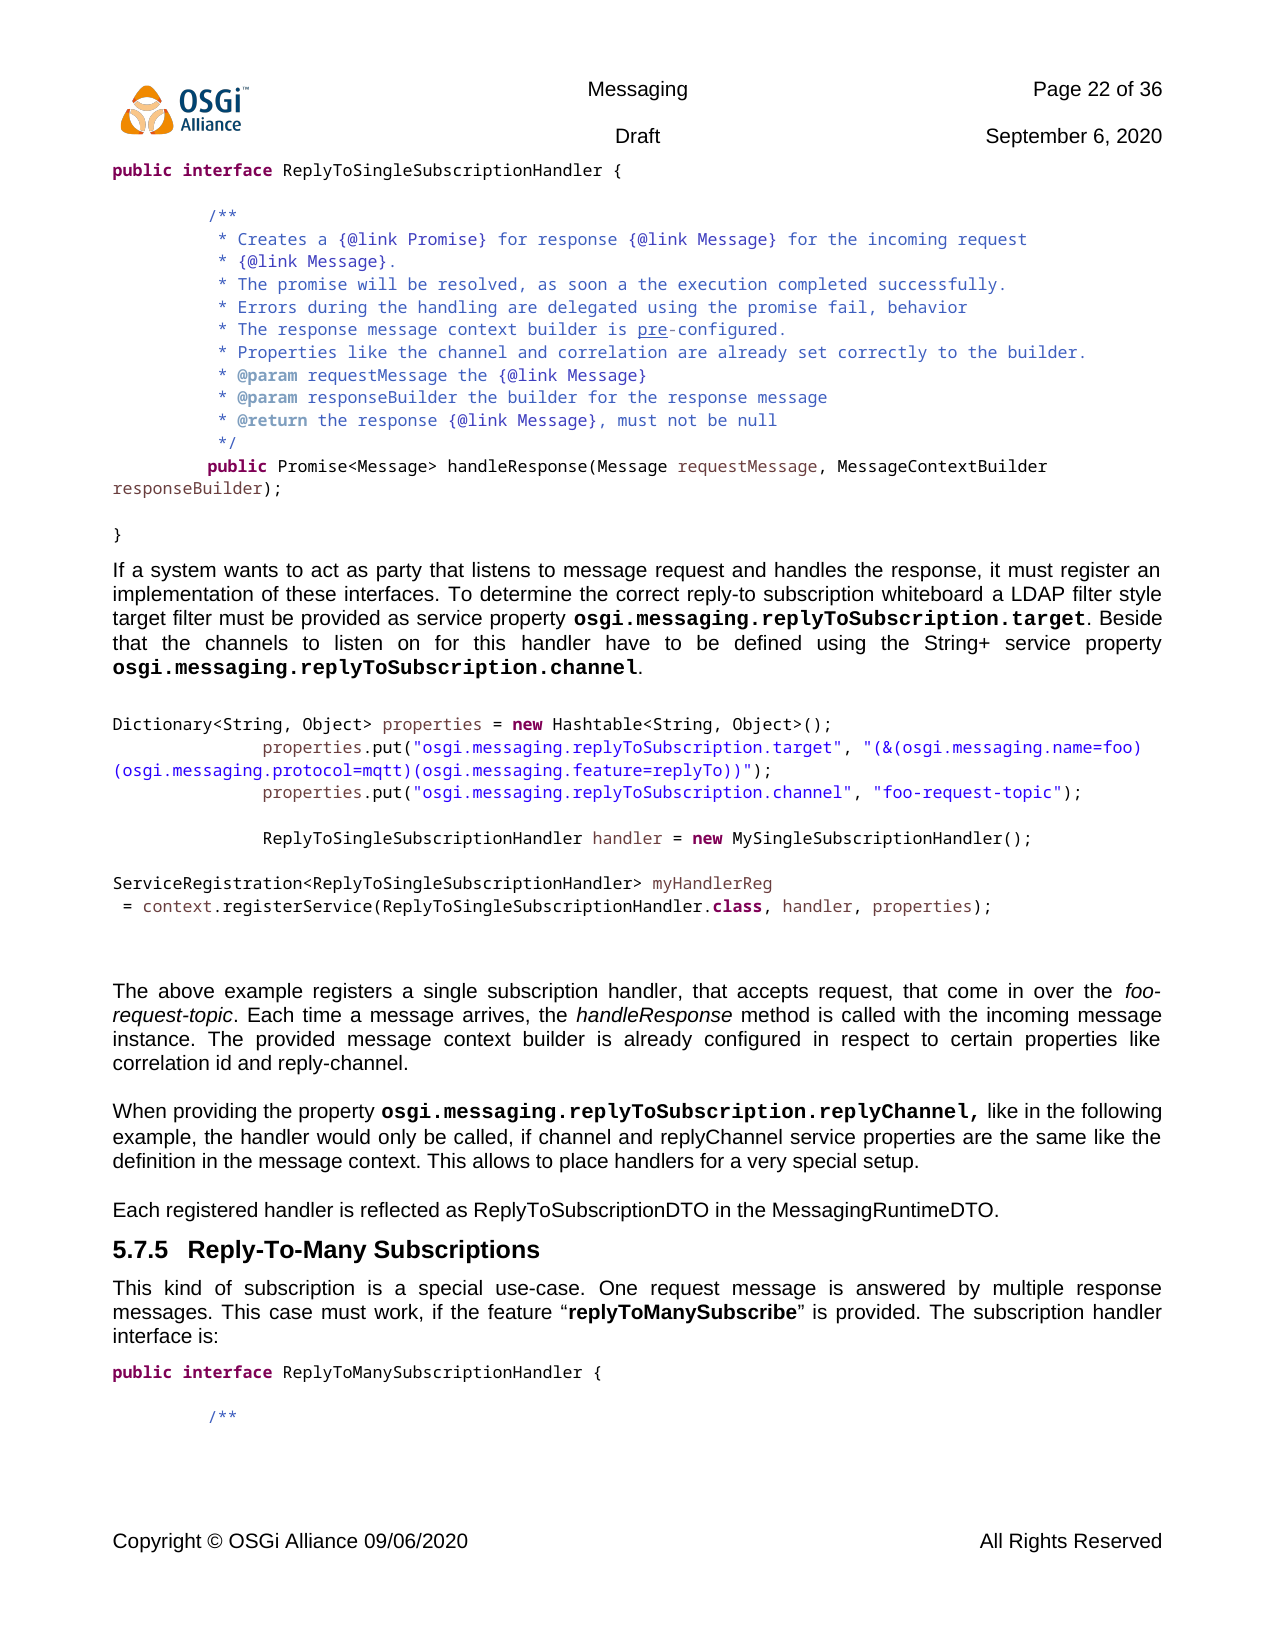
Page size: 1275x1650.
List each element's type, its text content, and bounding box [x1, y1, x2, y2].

text Each registered handler is reflected as ReplyToSubscriptionDTO in the MessagingRuntimeDTO. [112, 1198, 1162, 1222]
text public interface ReplyToManySubscriptionHandler { [112, 1360, 1162, 1383]
text ServiceRegistration<ReplyToSingleSubscriptionHandler> myHandlerReg [112, 872, 1162, 894]
text Dictionary<String, Object> properties = new Hashtable<String, Object>(); [112, 713, 1162, 735]
text public interface ReplyToSingleSubscriptionHandler { [112, 159, 1162, 182]
subtitle Reply-To-Many Subscriptions [112, 1234, 1162, 1263]
text /** [112, 1406, 1162, 1428]
text } [112, 522, 1162, 545]
text properties.put("osgi.messaging.replyToSubscription.target", "(&(osgi.messaging.name=foo)(osgi.messaging.protocol=mqtt)(osgi.messaging.feature=replyTo))"); [112, 735, 1162, 781]
text When providing the property osgi.messaging.replyToSubscription.replyChannel, like in the following example, the handler would only be called, if channel and replyChannel service properties are the same like the definition in the message context. This allows to place handlers for a very special setup. [112, 1099, 1162, 1173]
picture [113, 78, 257, 142]
text * @param responseBuilder the builder for the response message [112, 386, 1162, 409]
text properties.put("osgi.messaging.replyToSubscription.channel", "foo-request-topic"); [112, 781, 1162, 803]
text * The promise will be resolved, as soon a the execution completed successfully. [112, 272, 1162, 295]
text */ [112, 431, 1162, 454]
text If a system wants to act as party that listens to message request and handles the response, it must register an implementation of these interfaces. To determine the correct reply-to subscription whiteboard a LDAP filter style target filter must be provided as service property osgi.messaging.replyToSubscription.target. Beside that the channels to listen on for this handler have to be defined using the String+ service property osgi.messaging.replyToSubscription.channel. [112, 557, 1162, 681]
text ReplyToSingleSubscriptionHandler handler = new MySingleSubscriptionHandler(); [112, 826, 1162, 849]
text The above example registers a single subscription handler, that accepts request, that come in over the foo-request-topic. Each time a message arrives, the handleResponse method is called with the incoming message instance. The provided message context builder is already configured in respect to certain properties like correlation id and reply-channel. [112, 978, 1162, 1074]
text * Errors during the handling are delegated using the promise fail, behavior [112, 295, 1162, 318]
text * Creates a {@link Promise} for response {@link Message} for the incoming request [112, 227, 1162, 250]
text * @param requestMessage the {@link Message} [112, 363, 1162, 386]
text * The response message context builder is pre-configured. [112, 318, 1162, 341]
text /** [112, 204, 1162, 227]
text * {@link Message}. [112, 250, 1162, 272]
text * @return the response {@link Message}, must not be null [112, 409, 1162, 431]
text * Properties like the channel and correlation are already set correctly to the builder. [112, 341, 1162, 363]
text = context.registerService(ReplyToSingleSubscriptionHandler.class, handler, properties); [112, 894, 1162, 917]
text This kind of subscription is a special use-case. One request message is answered by multiple response messages. This case must work, if the feature “replyToManySubscribe” is provided. The subscription handler interface is: [112, 1276, 1162, 1348]
text public Promise<Message> handleResponse(Message requestMessage, MessageContextBuilder responseBuilder); [112, 454, 1162, 499]
